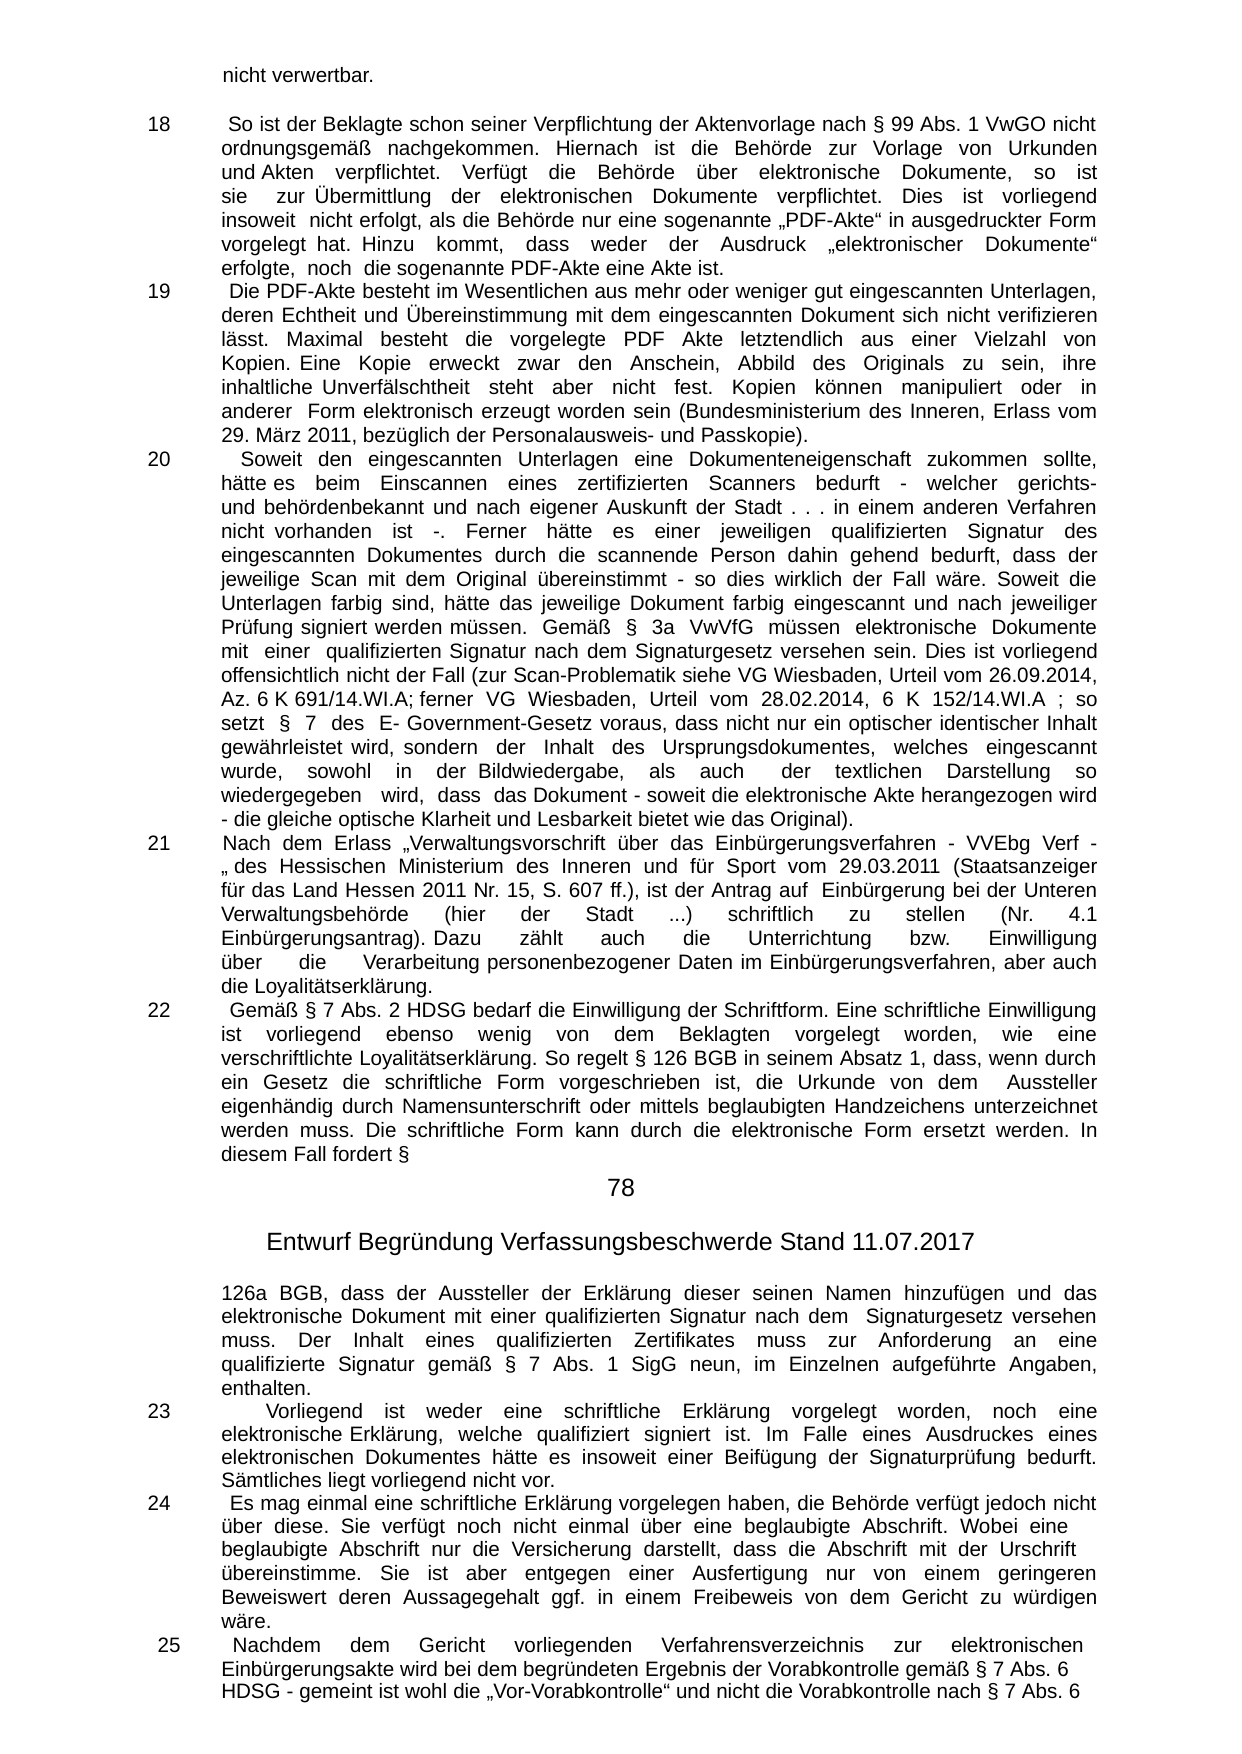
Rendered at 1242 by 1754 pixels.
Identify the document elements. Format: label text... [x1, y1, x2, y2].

text Einbürgerungsakte wird bei dem begründeten Ergebnis der Vorabkontrolle gemäß § 7 Abs. 6 [221, 1656, 1096, 1680]
text 126a BGB, dass der Aussteller der Erklärung dieser seinen Namen hinzufügen und das elektronische Dokument mit einer qualifizierten Signatur nach dem Signaturgesetz versehen muss. Der Inhalt eines qualifizierten Zertifikates muss zur Anforderung an eine qualifizierte Signatur gemäß § 7 Abs. 1 SigG neun, im Einzelnen aufgeführte Angaben, enthalten. [221, 1280, 1097, 1400]
text 19 Die PDF-Akte besteht im Wesentlichen aus mehr oder weniger gut eingescannten Unterlagen, deren Echtheit und Übereinstimmung mit dem eingescannten Dokument sich nicht verifizieren lässt. Maximal besteht die vorgelegte PDF Akte letztendlich aus einer Vielzahl von Kopien. Eine Kopie erweckt zwar den Anschein, Abbild des Originals zu sein, ihre inhaltliche Unverfälschtheit steht aber nicht fest. Kopien können manipuliert oder in anderer Form elektronisch erzeugt worden sein (Bundesministerium des Inneren, Erlass vom 29. März 2011, bezüglich der Personalausweis- und Passkopie). [147, 279, 1097, 447]
text 21 Nach dem Erlass „Verwaltungsvorschrift über das Einbürgerungsverfahren - VVEbg Verf -„ des Hessischen Ministerium des Inneren und für Sport vom 29.03.2011 (Staatsanzeiger für das Land Hessen 2011 Nr. 15, S. 607 ff.), ist der Antrag auf Einbürgerung bei der Unteren Verwaltungsbehörde (hier der Stadt ...) schriftlich zu stellen (Nr. 4.1 Einbürgerungsantrag). Dazu zählt auch die Unterrichtung bzw. Einwilligung über die Verarbeitung personenbezogener Daten im Einbürgerungsverfahren, aber auch die Loyalitätserklärung. [147, 830, 1097, 998]
text 25 Nachdem dem Gericht vorliegenden Verfahrensverzeichnis zur elektronischen [144, 1632, 1098, 1656]
text nicht verwertbar. [222, 64, 1106, 87]
text 78 [602, 1173, 639, 1201]
text 18 So ist der Beklagte schon seiner Verpflichtung der Aktenvorlage nach § 99 Abs. 1 VwGO nicht ordnungsgemäß nachgekommen. Hiernach ist die Behörde zur Vorlage von Urkunden und Akten verpflichtet. Verfügt die Behörde über elektronische Dokumente, so ist sie zur Übermittlung der elektronischen Dokumente verpflichtet. Dies ist vorliegend insoweit nicht erfolgt, als die Behörde nur eine sogenannte „PDF-Akte“ in ausgedruckter Form vorgelegt hat. Hinzu kommt, dass weder der Ausdruck „elektronischer Dokumente“ erfolgte, noch die sogenannte PDF-Akte eine Akte ist. [147, 112, 1097, 279]
text 24 Es mag einmal eine schriftliche Erklärung vorgelegen haben, die Behörde verfügt jedoch nicht über diese. Sie verfügt noch nicht einmal über eine beglaubigte Abschrift. Wobei eine [147, 1492, 1097, 1538]
text beglaubigte Abschrift nur die Versicherung darstellt, dass die Abschrift mit der Urschrift [221, 1538, 1097, 1561]
text HDSG - gemeint ist wohl die „Vor-Vorabkontrolle“ und nicht die Vorabkontrolle nach § 7 Abs. 6 [221, 1680, 1097, 1703]
text 20 Soweit den eingescannten Unterlagen eine Dokumenteneigenschaft zukommen sollte, hätte es beim Einscannen eines zertifizierten Scanners bedurft - welcher gerichts- und behördenbekannt und nach eigener Auskunft der Stadt . . . in einem anderen Verfahren nicht vorhanden ist -. Ferner hätte es einer jeweiligen qualifizierten Signatur des eingescannten Dokumentes durch die scannende Person dahin gehend bedurft, dass der jeweilige Scan mit dem Original übereinstimmt - so dies wirklich der Fall wäre. Soweit die Unterlagen farbig sind, hätte das jeweilige Dokument farbig eingescannt und nach jeweiliger Prüfung signiert werden müssen. Gemäß § 3a VwVfG müssen elektronische Dokumente mit einer qualifizierten Signatur nach dem Signaturgesetz versehen sein. Dies ist vorliegend offensichtlich nicht der Fall (zur Scan-Problematik siehe VG Wiesbaden, Urteil vom 26.09.2014, Az. 6 K 691/14.WI.A; ferner VG Wiesbaden, Urteil vom 28.02.2014, 6 K 152/14.WI.A ; so setzt § 7 des E- Government-Gesetz voraus, dass nicht nur ein optischer identischer Inhalt gewährleistet wird, sondern der Inhalt des Ursprungsdokumentes, welches eingescannt wurde, sowohl in der Bildwiedergabe, als auch der textlichen Darstellung so wiedergegeben wird, dass das Dokument - soweit die elektronische Akte herangezogen wird - die gleiche optische Klarheit und Lesbarkeit bietet wie das Original). [147, 447, 1098, 830]
text Entwurf Begründung Verfassungsbeschwerde Stand 11.07.2017 [259, 1227, 982, 1255]
text übereinstimme. Sie ist aber entgegen einer Ausfertigung nur von einem geringeren Beweiswert deren Aussagegehalt ggf. in einem Freibeweis von dem Gericht zu würdigen wäre. [221, 1561, 1097, 1632]
text 23 Vorliegend ist weder eine schriftliche Erklärung vorgelegt worden, noch eine elektronische Erklärung, welche qualifiziert signiert ist. Im Falle eines Ausdruckes eines elektronischen Dokumentes hätte es insoweit einer Beifügung der Signaturprüfung bedurft. Sämtliches liegt vorliegend nicht vor. [147, 1400, 1097, 1492]
text 22 Gemäß § 7 Abs. 2 HDSG bedarf die Einwilligung der Schriftform. Eine schriftliche Einwilligung ist vorliegend ebenso wenig von dem Beklagten vorgelegt worden, wie eine verschriftlichte Loyalitätserklärung. So regelt § 126 BGB in seinem Absatz 1, dass, wenn durch ein Gesetz die schriftliche Form vorgeschrieben ist, die Urkunde von dem Aussteller eigenhändig durch Namensunterschrift oder mittels beglaubigten Handzeichens unterzeichnet werden muss. Die schriftliche Form kann durch die elektronische Form ersetzt werden. In diesem Fall fordert § [147, 998, 1097, 1166]
